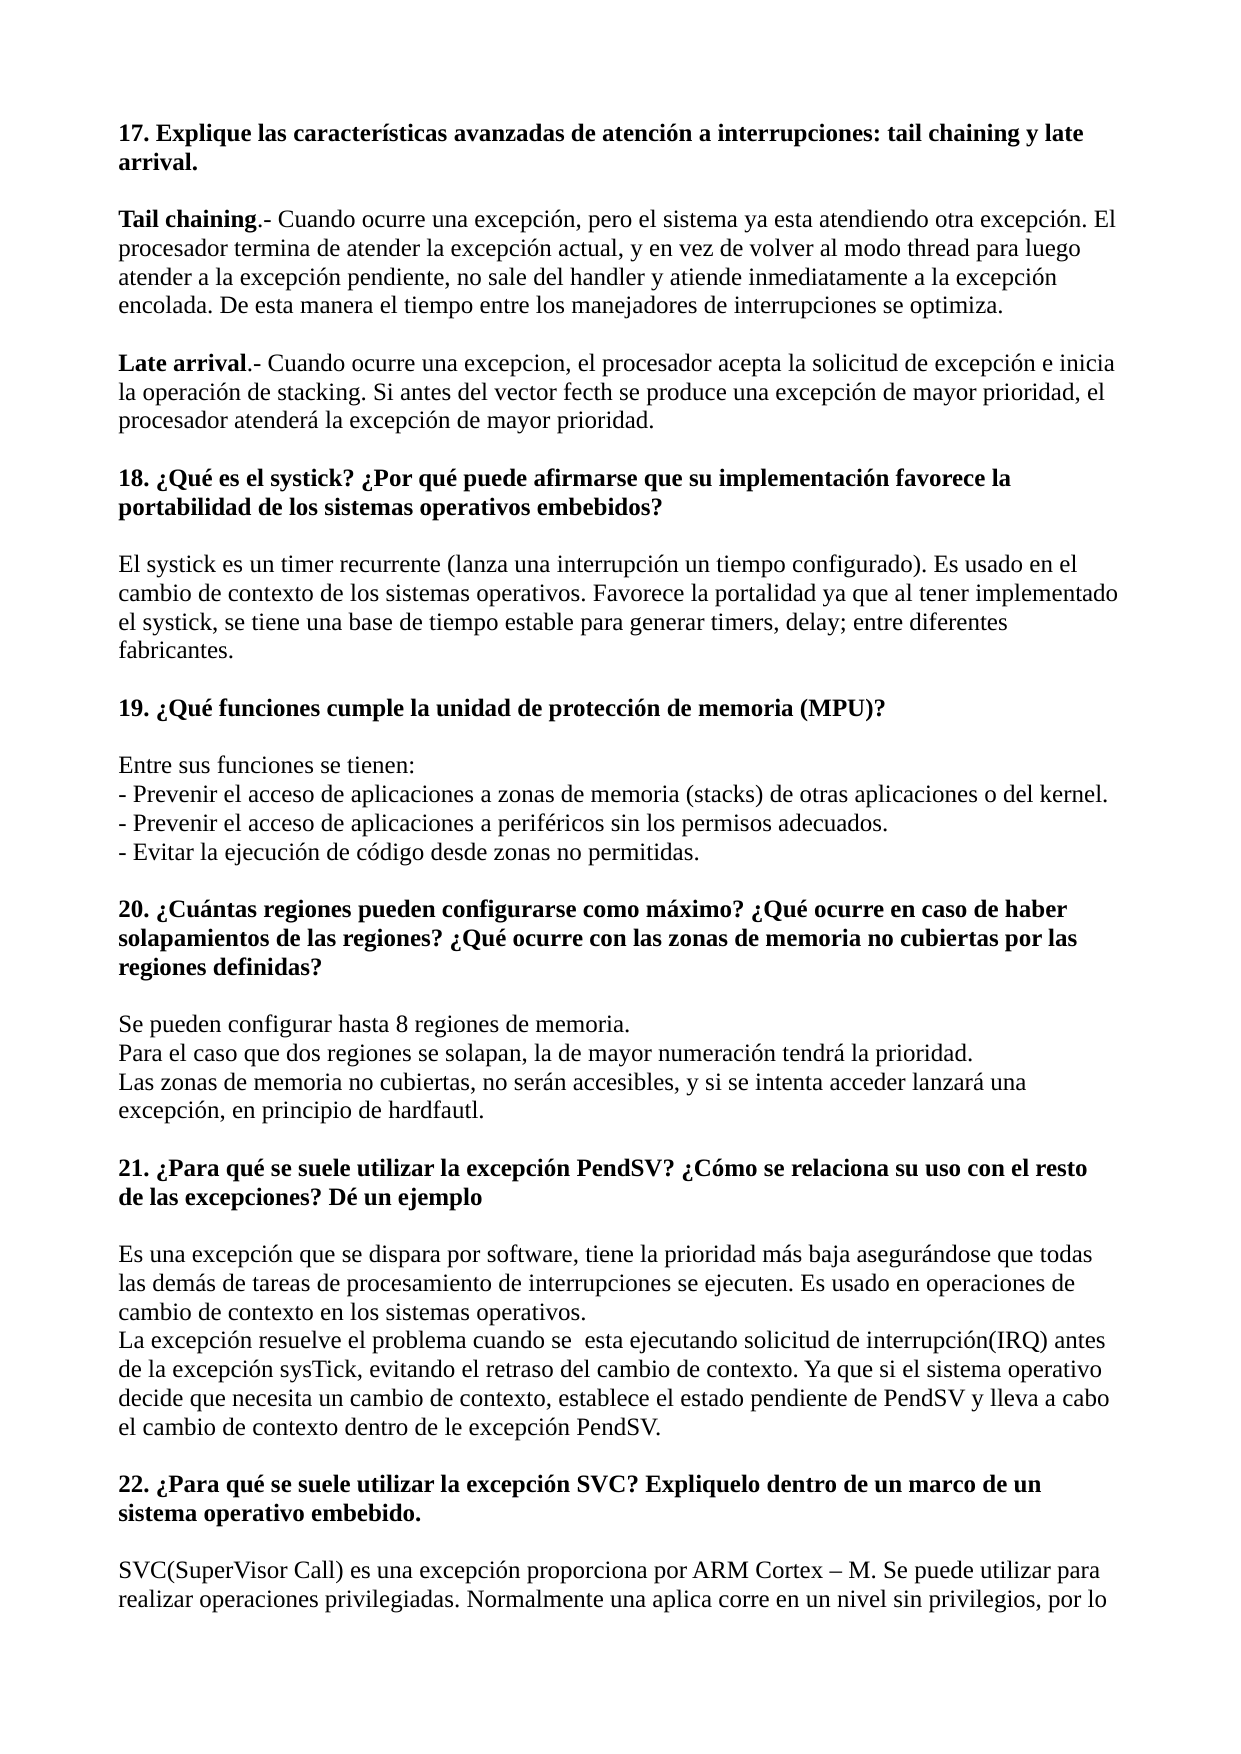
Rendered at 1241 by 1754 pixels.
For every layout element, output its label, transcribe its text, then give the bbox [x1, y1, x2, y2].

text solapamientos de las regiones? ¿Qué ocurre con las zonas de memoria no cubiertas por las [118, 923, 1122, 952]
text Es una excepción que se dispara por software, tiene la prioridad más baja asegurándose que todas las demás de tareas de procesamiento de interrupciones se ejecuten. Es usado en operaciones de cambio de contexto en los sistemas operativos. [118, 1239, 1122, 1326]
text 18. ¿Qué es el systick? ¿Por qué puede afirmarse que su implementación favorece la [118, 463, 1122, 492]
text regiones definidas? [118, 952, 1122, 981]
text Tail chaining.- Cuando ocurre una excepción, pero el sistema ya esta atendiendo otra excepción. El procesador termina de atender la excepción actual, y en vez de volver al modo thread para luego atender a la excepción pendiente, no sale del handler y atiende inmediatamente a la excepción encolada. De esta manera el tiempo entre los manejadores de interrupciones se optimiza. [118, 204, 1122, 319]
text Las zonas de memoria no cubiertas, no serán accesibles, y si se intenta acceder lanzará una excepción, en principio de hardfautl. [118, 1067, 1122, 1124]
text - Prevenir el acceso de aplicaciones a zonas de memoria (stacks) de otras aplicaciones o del kernel. [118, 779, 1122, 808]
text 19. ¿Qué funciones cumple la unidad de protección de memoria (MPU)? [118, 693, 1122, 722]
text La excepción resuelve el problema cuando se esta ejecutando solicitud de interrupción(IRQ) antes de la excepción sysTick, evitando el retraso del cambio de contexto. Ya que si el sistema operativo decide que necesita un cambio de contexto, establece el estado pendiente de PendSV y lleva a cabo el cambio de contexto dentro de le excepción PendSV. [118, 1326, 1122, 1441]
text 20. ¿Cuántas regiones pueden configurarse como máximo? ¿Qué ocurre en caso de haber [118, 894, 1122, 923]
text El systick es un timer recurrente (lanza una interrupción un tiempo configurado). Es usado en el cambio de contexto de los sistemas operativos. Favorece la portalidad ya que al tener implementado el systick, se tiene una base de tiempo estable para generar timers, delay; entre diferentes fabricantes. [118, 549, 1122, 664]
text 22. ¿Para qué se suele utilizar la excepción SVC? Expliquelo dentro de un marco de un [118, 1469, 1122, 1498]
text SVC(SuperVisor Call) es una excepción proporciona por ARM Cortex – M. Se puede utilizar para realizar operaciones privilegiadas. Normalmente una aplica corre en un nivel sin privilegios, por lo [118, 1556, 1122, 1613]
text 17. Explique las características avanzadas de atención a interrupciones: tail chaining y late [118, 118, 1122, 147]
text arrival. [118, 147, 1122, 176]
text portabilidad de los sistemas operativos embebidos? [118, 492, 1122, 521]
text Late arrival.- Cuando ocurre una excepcion, el procesador acepta la solicitud de excepción e inicia la operación de stacking. Si antes del vector fecth se produce una excepción de mayor prioridad, el procesador atenderá la excepción de mayor prioridad. [118, 348, 1122, 434]
text - Evitar la ejecución de código desde zonas no permitidas. [118, 837, 1122, 866]
text sistema operativo embebido. [118, 1498, 1122, 1527]
text 21. ¿Para qué se suele utilizar la excepción PendSV? ¿Cómo se relaciona su uso con el resto [118, 1153, 1122, 1182]
text Entre sus funciones se tienen: [118, 751, 1122, 779]
text de las excepciones? Dé un ejemplo [118, 1182, 1122, 1211]
text Para el caso que dos regiones se solapan, la de mayor numeración tendrá la prioridad. [118, 1038, 1122, 1067]
text - Prevenir el acceso de aplicaciones a periféricos sin los permisos adecuados. [118, 808, 1122, 837]
text Se pueden configurar hasta 8 regiones de memoria. [118, 1009, 1122, 1038]
